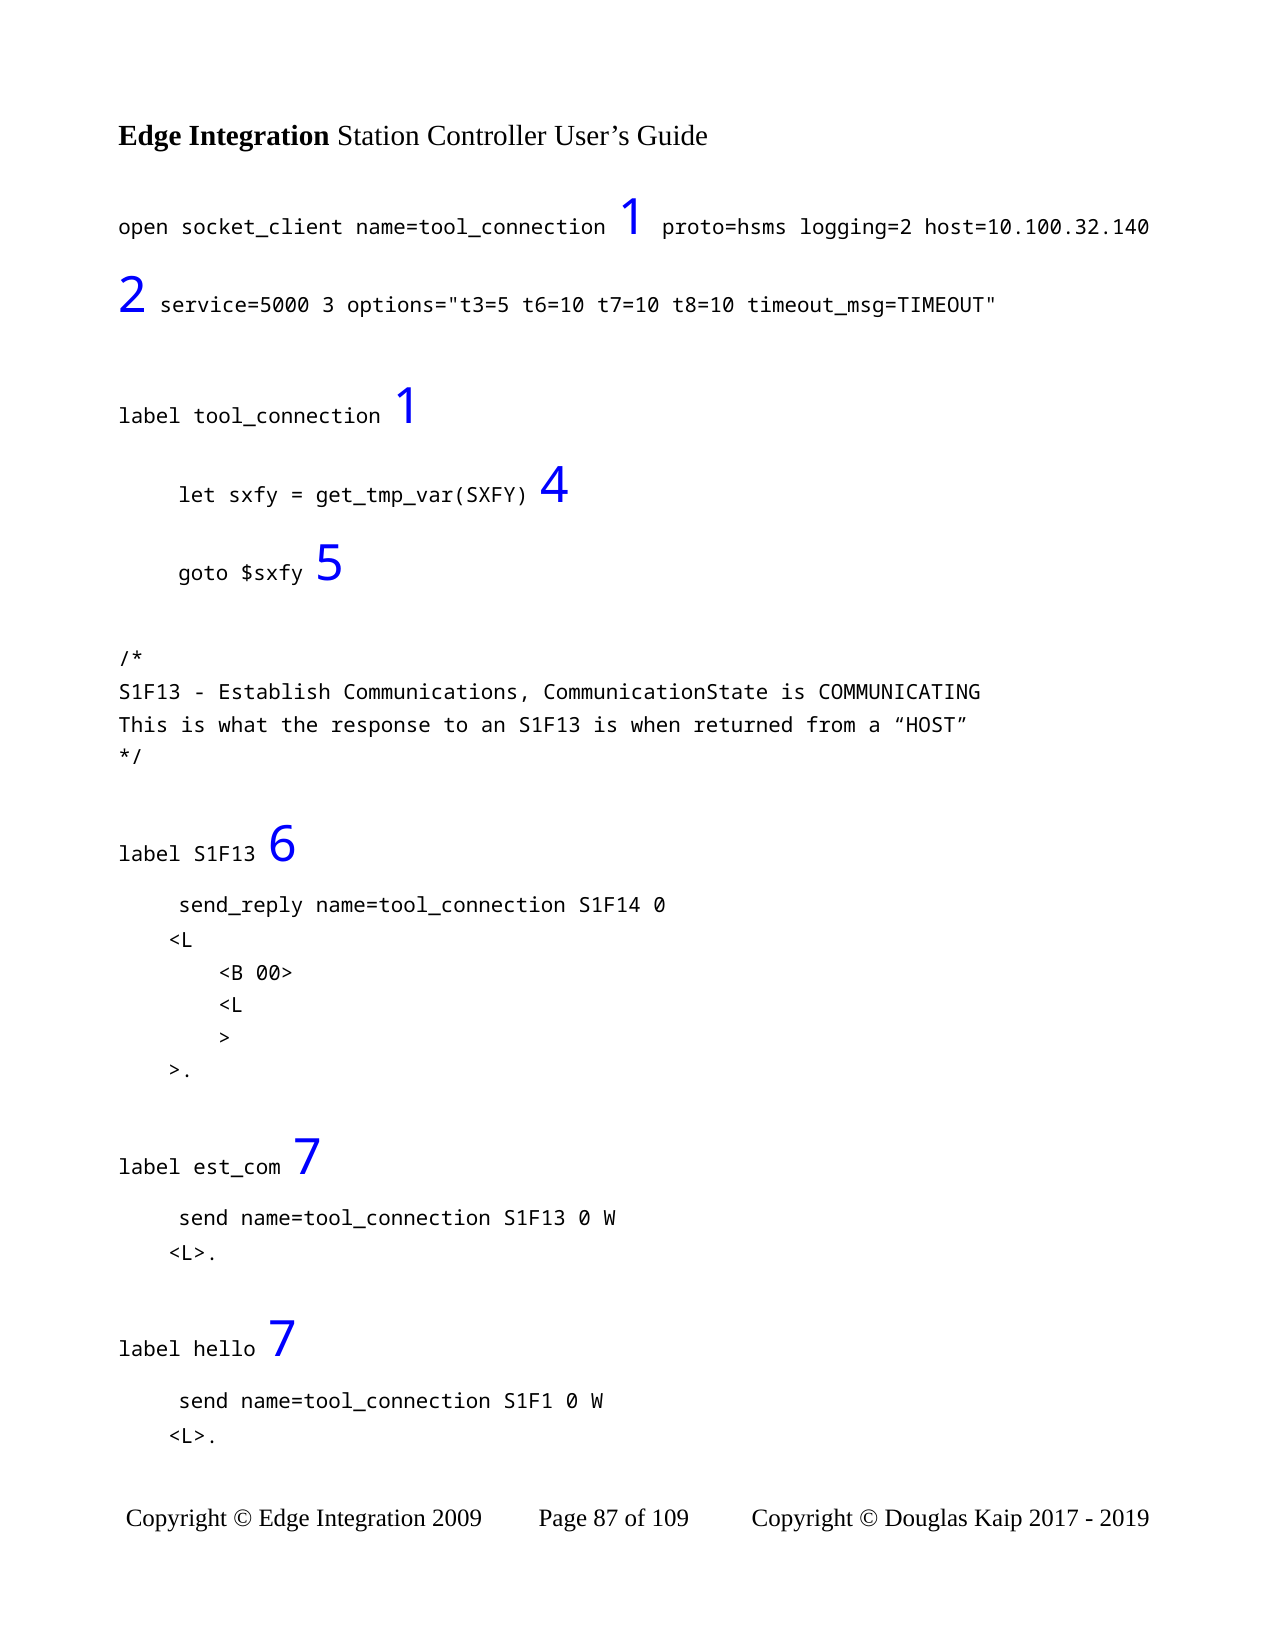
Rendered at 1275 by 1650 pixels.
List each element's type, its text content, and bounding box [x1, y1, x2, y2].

text label est_com 7 [118, 1121, 1157, 1189]
text <L>. [118, 1238, 1157, 1267]
text send name=tool_connection S1F13 0 W [118, 1199, 1157, 1233]
text open socket_client name=tool_connection 1 proto=hsms logging=2 host=10.100.32.140 2 service=5000 3 options="t3=5 t6=10 t7=10 t8=10 timeout_msg=TIMEOUT" [118, 181, 1157, 328]
text > [118, 1023, 1157, 1051]
text <L [118, 925, 1157, 953]
text send_reply name=tool_connection S1F14 0 [118, 886, 1157, 920]
text label hello 7 [118, 1303, 1157, 1372]
text */ [118, 742, 1157, 771]
text <B 00> [118, 958, 1157, 986]
text S1F13 - Establish Communications, CommunicationState is COMMUNICATING [118, 677, 1157, 706]
text <L>. [118, 1421, 1157, 1449]
text >. [118, 1056, 1157, 1084]
text <L [118, 990, 1157, 1019]
text This is what the response to an S1F13 is when returned from a “HOST” [118, 710, 1157, 738]
text goto $sxfy 5 [118, 527, 1157, 595]
text label tool_connection 1 let sxfy = get_tmp_var(SXFY) 4 [118, 370, 1157, 517]
text /* [118, 644, 1157, 673]
text label S1F13 6 [118, 808, 1157, 876]
text send name=tool_connection S1F1 0 W [118, 1382, 1157, 1416]
